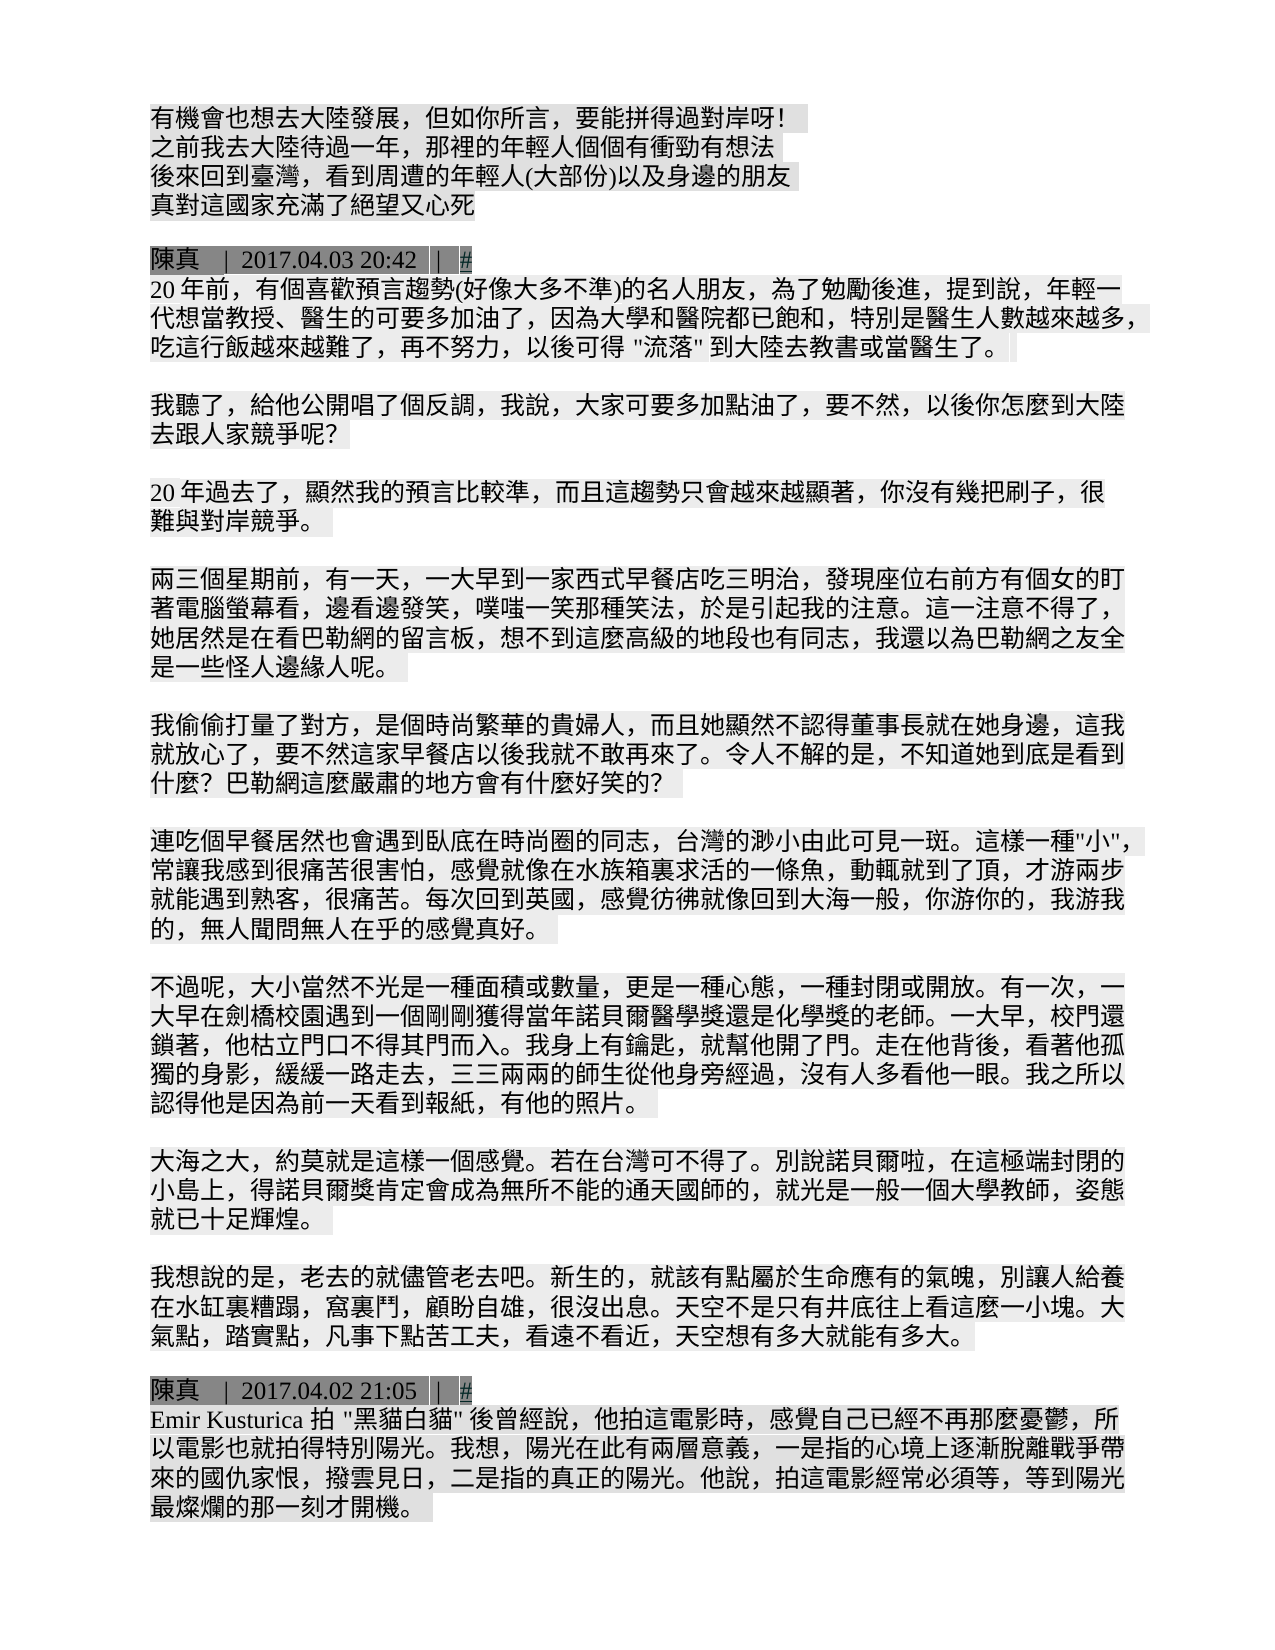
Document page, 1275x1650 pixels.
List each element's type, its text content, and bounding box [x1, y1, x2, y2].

text 陳真 | 2017.04.02 21:05 | # [150, 1376, 1125, 1405]
text 有機會也想去大陸發展，但如你所言，要能拼得過對岸呀！ 之前我去大陸待過一年，那裡的年輕人個個有衝勁有想法 後來回到臺灣，看到周遭的年輕人(大部份)以及身邊的朋友 真對這國家充滿了絕望又心死 [150, 75, 1125, 221]
text 20年前，有個喜歡預言趨勢(好像大多不準)的名人朋友，為了勉勵後進，提到說，年輕一代想當教授、醫生的可要多加油了，因為大學和醫院都已飽和，特別是醫生人數越來越多，吃這行飯越來越難了，再不努力，以後可得 "流落" 到大陸去教書或當醫生了。 我聽了，給他公開唱了個反調，我說，大家可要多加點油了，要不然，以後你怎麼到大陸去跟人家競爭呢？ 20年過去了，顯然我的預言比較準，而且這趨勢只會越來越顯著，你沒有幾把刷子，很難與對岸競爭。 兩三個星期前，有一天，一大早到一家西式早餐店吃三明治，發現座位右前方有個女的盯著電腦螢幕看，邊看邊發笑，噗嗤一笑那種笑法，於是引起我的注意。這一注意不得了，她居然是在看巴勒網的留言板，想不到這麼高級的地段也有同志，我還以為巴勒網之友全是一些怪人邊緣人呢。 我偷偷打量了對方，是個時尚繁華的貴婦人，而且她顯然不認得董事長就在她身邊，這我就放心了，要不然這家早餐店以後我就不敢再來了。令人不解的是，不知道她到底是看到什麼？巴勒網這麼嚴肅的地方會有什麼好笑的？ 連吃個早餐居然也會遇到臥底在時尚圈的同志，台灣的渺小由此可見一斑。這樣一種"小"，常讓我感到很痛苦很害怕，感覺就像在水族箱裏求活的一條魚，動輒就到了頂，才游兩步就能遇到熟客，很痛苦。每次回到英國，感覺彷彿就像回到大海一般，你游你的，我游我的，無人聞問無人在乎的感覺真好。 不過呢，大小當然不光是一種面積或數量，更是一種心態，一種封閉或開放。有一次，一大早在劍橋校園遇到一個剛剛獲得當年諾貝爾醫學獎還是化學獎的老師。一大早，校門還鎖著，他枯立門口不得其門而入。我身上有鑰匙，就幫他開了門。走在他背後，看著他孤獨的身影，緩緩一路走去，三三兩兩的師生從他身旁經過，沒有人多看他一眼。我之所以認得他是因為前一天看到報紙，有他的照片。 大海之大，約莫就是這樣一個感覺。若在台灣可不得了。別說諾貝爾啦，在這極端封閉的小島上，得諾貝爾獎肯定會成為無所不能的通天國師的，就光是一般一個大學教師，姿態就已十足輝煌。 我想說的是，老去的就儘管老去吧。新生的，就該有點屬於生命應有的氣魄，別讓人給養在水缸裏糟蹋，窩裏鬥，顧盼自雄，很沒出息。天空不是只有井底往上看這麼一小塊。大氣點，踏實點，凡事下點苦工夫，看遠不看近，天空想有多大就能有多大。 [150, 275, 1125, 1351]
text 陳真 | 2017.04.03 20:42 | # [150, 246, 1125, 275]
text Emir Kusturica 拍 "黑貓白貓" 後曾經說，他拍這電影時，感覺自己已經不再那麼憂鬱，所以電影也就拍得特別陽光。我想，陽光在此有兩層意義，一是指的心境上逐漸脫離戰爭帶來的國仇家恨，撥雲見日，二是指的真正的陽光。他說，拍這電影經常必須等，等到陽光最燦爛的那一刻才開機。 [150, 1405, 1125, 1551]
